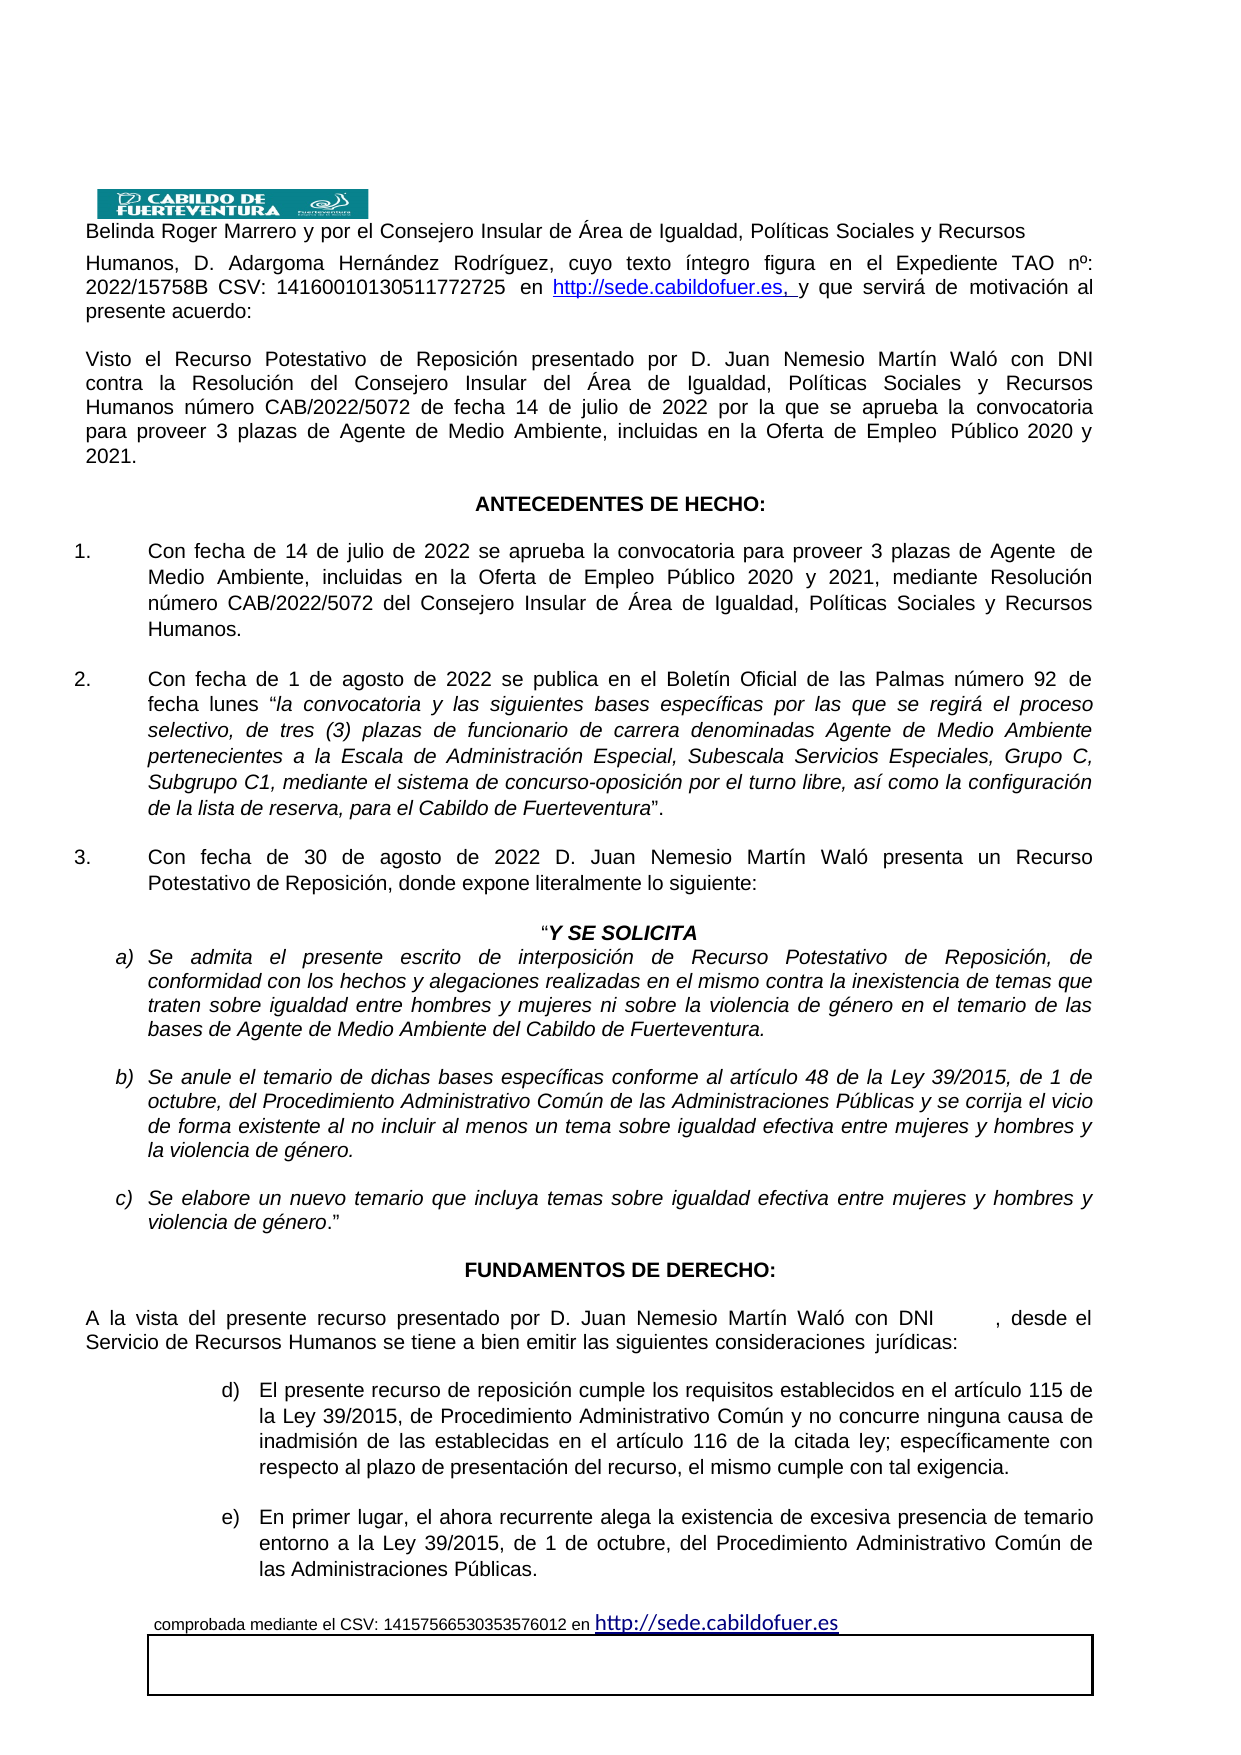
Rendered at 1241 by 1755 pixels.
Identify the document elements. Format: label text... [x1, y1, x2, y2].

text Belinda Roger Marrero y por el Consejero Insular de Área de Igualdad, Políticas Sociales y Recursos [85, 219, 1093, 243]
subtitle ANTECEDENTES DE HECHO: [213, 491, 1027, 515]
list Con fecha de 14 de julio de 2022 se aprueba la convocatoria para proveer 3 plazas de Agente de Medio Ambiente, incluidas en la Oferta de Empleo Público 2020 y 2021, mediante Resolución número CAB/2022/5072 del Consejero Insular de Área de Igualdad, Políticas Sociales y Recursos Humanos. [85, 539, 1093, 641]
list El presente recurso de reposición cumple los requisitos establecidos en el artículo 115 de la Ley 39/2015, de Procedimiento Administrativo Común y no concurre ninguna causa de inadmisión de las establecidas en el artículo 116 de la citada ley; específicamente con respecto al plazo de presentación del recurso, el mismo cumple con tal exigencia. [221, 1378, 1093, 1479]
subtitle FUNDAMENTOS DE DERECHO: [463, 1257, 778, 1281]
list Con fecha de 1 de agosto de 2022 se publica en el Boletín Oficial de las Palmas número 92 de fecha lunes “la convocatoria y las siguientes bases específicas por las que se regirá el proceso selectivo, de tres (3) plazas de funcionario de carrera denominadas Agente de Medio Ambiente pertenecientes a la Escala de Administración Especial, Subescala Servicios Especiales, Grupo C, Subgrupo C1, mediante el sistema de concurso-oposición por el turno libre, así como la configuración de la lista de reserva, para el Cabildo de Fuerteventura”. [85, 666, 1093, 819]
text Humanos, D. Adargoma Hernández Rodríguez, cuyo texto íntegro figura en el Expediente TAO nº: 2022/15758B CSV: 14160010130511772725 en http://sede.cabildofuer.es, y que servirá de motivación al presente acuerdo: [85, 251, 1093, 323]
list Se anule el temario de dichas bases específicas conforme al artículo 48 de la Ley 39/2015, de 1 de octubre, del Procedimiento Administrativo Común de las Administraciones Públicas y se corrija el vicio de forma existente al no incluir al menos un tema sobre igualdad efectiva entre mujeres y hombres y la violencia de género. [115, 1065, 1093, 1162]
list Con fecha de 30 de agosto de 2022 D. Juan Nemesio Martín Waló presenta un Recurso Potestativo de Reposición, donde expone literalmente lo siguiente: [85, 845, 1093, 895]
subtitle “Y SE SOLICITA [213, 921, 1027, 945]
list En primer lugar, el ahora recurrente alega la existencia de excesiva presencia de temario entorno a la Ley 39/2015, de 1 de octubre, del Procedimiento Administrativo Común de las Administraciones Públicas. [221, 1505, 1093, 1580]
text A la vista del presente recurso presentado por D. Juan Nemesio Martín Waló con DNI , desde el Servicio de Recursos Humanos se tiene a bien emitir las siguientes consideraciones jurídicas: [85, 1305, 1093, 1354]
picture [97, 189, 369, 219]
list Se admita el presente escrito de interposición de Recurso Potestativo de Reposición, de conformidad con los hechos y alegaciones realizadas en el mismo contra la inexistencia de temas que traten sobre igualdad entre hombres y mujeres ni sobre la violencia de género en el temario de las bases de Agente de Medio Ambiente del Cabildo de Fuerteventura. [115, 945, 1093, 1041]
text Visto el Recurso Potestativo de Reposición presentado por D. Juan Nemesio Martín Waló con DNI contra la Resolución del Consejero Insular del Área de Igualdad, Políticas Sociales y Recursos Humanos número CAB/2022/5072 de fecha 14 de julio de 2022 por la que se aprueba la convocatoria para proveer 3 plazas de Agente de Medio Ambiente, incluidas en la Oferta de Empleo Público 2020 y 2021. [85, 347, 1093, 467]
list Se elabore un nuevo temario que incluya temas sobre igualdad efectiva entre mujeres y hombres y violencia de género.” [115, 1186, 1093, 1234]
